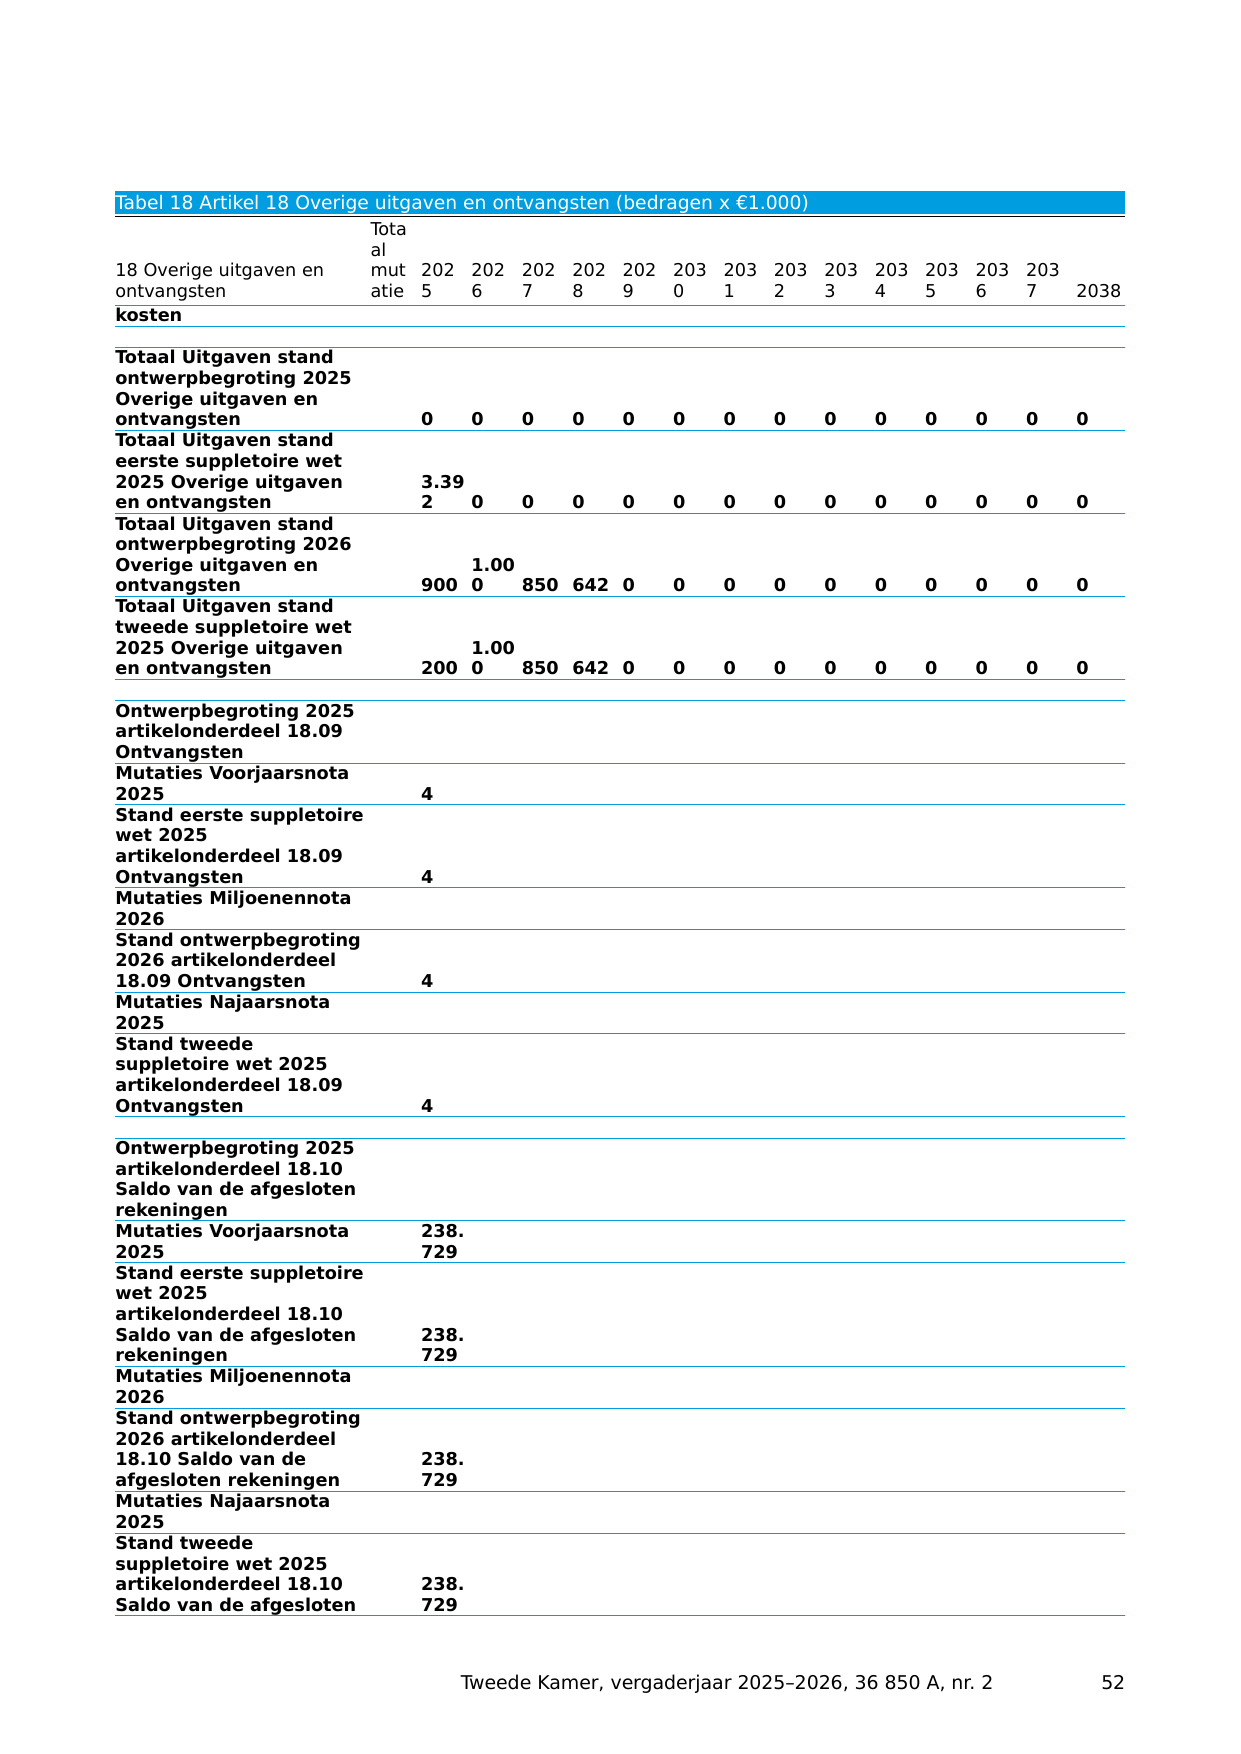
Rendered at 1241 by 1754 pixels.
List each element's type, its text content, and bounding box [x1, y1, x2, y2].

table_cell [771, 1034, 821, 1116]
table_cell [468, 1367, 519, 1408]
table_cell 0 [922, 431, 972, 513]
table_cell 0 [872, 431, 922, 513]
table_cell [771, 327, 821, 347]
table_cell 238.729 [418, 1263, 468, 1366]
table_cell [468, 1139, 519, 1220]
table_cell [468, 1117, 519, 1137]
table_cell [1023, 1409, 1073, 1491]
table_cell [771, 888, 821, 929]
table_cell [821, 1034, 872, 1116]
table_cell [620, 1409, 670, 1491]
table_cell [973, 888, 1023, 929]
table_cell [368, 1409, 418, 1491]
table_cell 0 [670, 348, 720, 430]
table_cell [1073, 1034, 1125, 1116]
table_cell [670, 1221, 720, 1262]
table_cell [872, 327, 922, 347]
table_cell [620, 306, 670, 326]
table_cell 2028 [569, 217, 619, 304]
table_cell [720, 1034, 771, 1116]
table_cell [115, 1117, 367, 1137]
table_cell [670, 1139, 720, 1220]
table_cell [720, 701, 771, 762]
table_cell [872, 701, 922, 762]
table_cell [418, 306, 468, 326]
table_cell [821, 1492, 872, 1532]
table_cell [1023, 930, 1073, 991]
table_cell [670, 1117, 720, 1137]
table_cell Ontwerpbegroting 2025 artikelonderdeel 18.09 Ontvangsten [115, 701, 367, 762]
table_cell Stand ontwerpbegroting 2026 artikelonderdeel 18.09 Ontvangsten [115, 930, 367, 991]
table_cell 238.729 [418, 1409, 468, 1491]
table_cell [620, 1263, 670, 1366]
table_cell [1023, 1034, 1073, 1116]
table_cell 0 [519, 348, 569, 430]
table_cell [418, 1117, 468, 1137]
table_cell [519, 1534, 569, 1615]
table_cell [720, 1263, 771, 1366]
table_cell [418, 680, 468, 700]
table_cell [468, 930, 519, 991]
table_cell [1073, 805, 1125, 887]
table_cell [569, 1409, 619, 1491]
table_cell [1023, 993, 1073, 1033]
table_cell 0 [922, 348, 972, 430]
table_cell [771, 306, 821, 326]
table_cell [1073, 1492, 1125, 1532]
table_cell 4 [418, 764, 468, 804]
table_cell 1.000 [468, 514, 519, 596]
table_cell Totaal Uitgaven stand tweede suppletoire wet 2025 Overige uitgaven en ontvangsten [115, 597, 367, 679]
table_cell [1073, 701, 1125, 762]
table_cell 0 [620, 348, 670, 430]
table_cell [569, 1367, 619, 1408]
table_cell [115, 327, 367, 347]
table_cell [670, 1367, 720, 1408]
table_cell 0 [569, 431, 619, 513]
table_cell [519, 1263, 569, 1366]
table_cell [670, 888, 720, 929]
table_cell [720, 930, 771, 991]
table_cell 0 [1023, 597, 1073, 679]
table_cell Stand tweede suppletoire wet 2025 artikelonderdeel 18.10 Saldo van de afgesloten [115, 1534, 367, 1615]
table_cell 0 [670, 431, 720, 513]
table_cell [821, 327, 872, 347]
table_cell [368, 1534, 418, 1615]
table_cell 0 [1073, 597, 1125, 679]
table_cell [1073, 1367, 1125, 1408]
table_cell [519, 1034, 569, 1116]
table_cell [670, 1492, 720, 1532]
table_cell 850 [519, 597, 569, 679]
table_cell [771, 1492, 821, 1532]
table_cell [620, 993, 670, 1033]
table_cell [821, 1139, 872, 1220]
table_cell [468, 1263, 519, 1366]
table_cell [569, 1034, 619, 1116]
table_cell [468, 701, 519, 762]
table_cell 3.392 [418, 431, 468, 513]
table_cell 2030 [670, 217, 720, 304]
table_cell [368, 348, 418, 430]
table_cell [368, 1139, 418, 1220]
table_cell [973, 993, 1023, 1033]
table_cell 0 [973, 597, 1023, 679]
table_cell Mutaties Najaarsnota 2025 [115, 993, 367, 1033]
table_cell 0 [1073, 514, 1125, 596]
table_cell 0 [1023, 431, 1073, 513]
table_cell Mutaties Miljoenennota 2026 [115, 1367, 367, 1408]
table_cell 0 [973, 514, 1023, 596]
table_cell [1023, 306, 1073, 326]
table_cell [569, 1117, 619, 1137]
table_cell [973, 1034, 1023, 1116]
table_cell [1023, 764, 1073, 804]
table_cell [620, 327, 670, 347]
table_cell [771, 1221, 821, 1262]
table_cell [872, 930, 922, 991]
table_cell [569, 993, 619, 1033]
table_cell 2029 [620, 217, 670, 304]
table_cell [468, 764, 519, 804]
table_cell [922, 306, 972, 326]
table_cell [973, 1492, 1023, 1532]
table_cell [418, 1139, 468, 1220]
table_cell Stand eerste suppletoire wet 2025 artikelonderdeel 18.09 Ontvangsten [115, 805, 367, 887]
table_cell Mutaties Voorjaarsnota 2025 [115, 1221, 367, 1262]
table_cell [519, 1221, 569, 1262]
table_cell 0 [620, 514, 670, 596]
table_cell [720, 1221, 771, 1262]
table_cell [922, 993, 972, 1033]
table_cell [771, 680, 821, 700]
table_cell [569, 1492, 619, 1532]
table_cell [519, 327, 569, 347]
table_cell 2027 [519, 217, 569, 304]
table_cell [1073, 1263, 1125, 1366]
table_cell [468, 1492, 519, 1532]
table_cell [821, 306, 872, 326]
table_cell [821, 930, 872, 991]
table_cell [720, 805, 771, 887]
table_cell [569, 680, 619, 700]
table_cell 2031 [720, 217, 771, 304]
table_cell [368, 1367, 418, 1408]
table_cell 2035 [922, 217, 972, 304]
table_cell [368, 1263, 418, 1366]
table_cell Totaal Uitgaven stand eerste suppletoire wet 2025 Overige uitgaven en ontvangsten [115, 431, 367, 513]
table_cell 0 [821, 431, 872, 513]
table_cell Stand ontwerpbegroting 2026 artikelonderdeel 18.10 Saldo van de afgesloten rekeningen [115, 1409, 367, 1491]
table_cell 0 [1023, 514, 1073, 596]
table_cell [1023, 1221, 1073, 1262]
table_cell 2025 [418, 217, 468, 304]
table_cell [368, 888, 418, 929]
table_cell [922, 1492, 972, 1532]
table_cell 238.729 [418, 1221, 468, 1262]
table_cell [519, 993, 569, 1033]
table_cell [1073, 993, 1125, 1033]
table_cell [1023, 888, 1073, 929]
table_cell [771, 1409, 821, 1491]
table_cell 0 [468, 431, 519, 513]
table_cell [771, 1139, 821, 1220]
table_cell [519, 888, 569, 929]
table_cell 2034 [872, 217, 922, 304]
table_cell [418, 1367, 468, 1408]
table_cell [922, 1409, 972, 1491]
table_cell [1023, 805, 1073, 887]
table_cell [872, 680, 922, 700]
table_cell 4 [418, 805, 468, 887]
table_cell 0 [1073, 431, 1125, 513]
table_cell [368, 1492, 418, 1532]
table_cell [973, 1534, 1023, 1615]
table_cell 0 [771, 597, 821, 679]
table_cell [670, 306, 720, 326]
table_cell [872, 993, 922, 1033]
table_cell [973, 680, 1023, 700]
table_cell [670, 764, 720, 804]
table_cell 642 [569, 597, 619, 679]
table_cell [973, 306, 1023, 326]
table_cell [468, 993, 519, 1033]
table_cell Totaal Uitgaven stand ontwerpbegroting 2025 Overige uitgaven en ontvangsten [115, 348, 367, 430]
table_cell [569, 1534, 619, 1615]
table_cell [620, 930, 670, 991]
table_cell [368, 1221, 418, 1262]
table_cell [569, 1221, 619, 1262]
table_cell 0 [872, 597, 922, 679]
table_cell 0 [720, 348, 771, 430]
table_cell [771, 1534, 821, 1615]
table_cell [670, 701, 720, 762]
table_cell [519, 1117, 569, 1137]
table_cell Mutaties Voorjaarsnota 2025 [115, 764, 367, 804]
table_cell Totaal Uitgaven stand ontwerpbegroting 2026 Overige uitgaven en ontvangsten [115, 514, 367, 596]
table_cell [519, 930, 569, 991]
table_cell 0 [973, 348, 1023, 430]
table_cell 0 [569, 348, 619, 430]
table_cell 0 [1023, 348, 1073, 430]
table_cell [519, 1367, 569, 1408]
table_cell [368, 930, 418, 991]
table_cell [720, 1409, 771, 1491]
table_cell [973, 1117, 1023, 1137]
table_cell [973, 1139, 1023, 1220]
table_cell Ontwerpbegroting 2025 artikelonderdeel 18.10 Saldo van de afgesloten rekeningen [115, 1139, 367, 1220]
table_cell [1023, 1534, 1073, 1615]
table_cell [720, 1367, 771, 1408]
table_cell [519, 1409, 569, 1491]
table_cell [720, 306, 771, 326]
table_cell 0 [821, 514, 872, 596]
table_cell [368, 680, 418, 700]
table_cell [872, 1534, 922, 1615]
table_cell [1023, 1492, 1073, 1532]
table_cell 0 [1073, 348, 1125, 430]
table_cell [468, 1409, 519, 1491]
table_cell [620, 888, 670, 929]
table_cell [720, 1534, 771, 1615]
table_cell 200 [418, 597, 468, 679]
table_cell [973, 805, 1023, 887]
table_cell [973, 327, 1023, 347]
table_cell [821, 1409, 872, 1491]
table_cell [922, 680, 972, 700]
table_cell [922, 1139, 972, 1220]
table_cell [569, 888, 619, 929]
table_cell [368, 1034, 418, 1116]
table_cell [1023, 680, 1073, 700]
table_cell Stand tweede suppletoire wet 2025 artikelonderdeel 18.09 Ontvangsten [115, 1034, 367, 1116]
table_cell [519, 306, 569, 326]
table_cell [368, 701, 418, 762]
table_cell [569, 930, 619, 991]
table_cell [720, 993, 771, 1033]
table_cell [519, 1139, 569, 1220]
table_cell [1073, 1409, 1125, 1491]
table_cell [670, 680, 720, 700]
table_cell [468, 680, 519, 700]
table_cell 0 [720, 597, 771, 679]
table_cell [973, 1221, 1023, 1262]
table_cell [922, 764, 972, 804]
table_cell [1073, 306, 1125, 326]
table_cell [1073, 327, 1125, 347]
table_cell 238.729 [418, 1534, 468, 1615]
table_cell 0 [821, 348, 872, 430]
table_cell [569, 327, 619, 347]
table_cell [670, 993, 720, 1033]
table_cell [368, 1117, 418, 1137]
table_cell 0 [670, 514, 720, 596]
table_cell [670, 930, 720, 991]
table_cell [569, 306, 619, 326]
table_cell [720, 680, 771, 700]
table_cell [569, 764, 619, 804]
table_cell [872, 1492, 922, 1532]
table_cell 4 [418, 930, 468, 991]
table_cell [821, 888, 872, 929]
table_cell [922, 1534, 972, 1615]
table_cell 0 [670, 597, 720, 679]
table_cell [519, 805, 569, 887]
table_cell [468, 805, 519, 887]
table_cell [720, 327, 771, 347]
table_cell [872, 805, 922, 887]
table_cell [720, 1492, 771, 1532]
table_cell 0 [821, 597, 872, 679]
table_cell [620, 764, 670, 804]
table_cell [368, 764, 418, 804]
table_cell [418, 327, 468, 347]
table_cell [872, 1263, 922, 1366]
table_cell [771, 930, 821, 991]
table_cell [670, 1034, 720, 1116]
table_cell [821, 701, 872, 762]
table_cell 0 [872, 348, 922, 430]
table_cell [468, 327, 519, 347]
table_cell [922, 805, 972, 887]
table_cell [1023, 1139, 1073, 1220]
table_cell 2032 [771, 217, 821, 304]
table_cell [922, 1263, 972, 1366]
table_cell [973, 1263, 1023, 1366]
table_cell [771, 764, 821, 804]
table_cell [872, 1409, 922, 1491]
table_cell [1023, 701, 1073, 762]
table_cell [1073, 680, 1125, 700]
table_cell [771, 701, 821, 762]
table_cell [872, 1139, 922, 1220]
table_cell [821, 1367, 872, 1408]
table_cell [468, 1534, 519, 1615]
table_cell [771, 1263, 821, 1366]
table_cell 0 [519, 431, 569, 513]
table_cell [519, 764, 569, 804]
table_cell kosten [115, 306, 367, 326]
table_cell [1073, 888, 1125, 929]
table_cell [670, 1409, 720, 1491]
table_cell [620, 680, 670, 700]
table_cell [1073, 764, 1125, 804]
table_cell [519, 1492, 569, 1532]
table_cell [468, 306, 519, 326]
table_cell [569, 701, 619, 762]
table_cell [115, 680, 367, 700]
table_cell Totaal mutatie [368, 217, 418, 304]
table_cell 900 [418, 514, 468, 596]
table_cell [1073, 1117, 1125, 1137]
table_cell [620, 805, 670, 887]
table_cell 2037 [1023, 217, 1073, 304]
table_cell [1023, 1263, 1073, 1366]
table_cell [872, 306, 922, 326]
table_cell [468, 888, 519, 929]
table_cell [720, 764, 771, 804]
table_cell 2036 [973, 217, 1023, 304]
table_cell [821, 1263, 872, 1366]
table_cell [620, 1221, 670, 1262]
table_cell [872, 1367, 922, 1408]
table_cell [821, 1221, 872, 1262]
table_cell [368, 306, 418, 326]
table_cell [670, 327, 720, 347]
table_cell [821, 1534, 872, 1615]
table_cell [670, 805, 720, 887]
table_cell [771, 1367, 821, 1408]
table_cell 0 [468, 348, 519, 430]
table_cell [922, 1034, 972, 1116]
table_cell 0 [620, 597, 670, 679]
table_cell [1073, 1139, 1125, 1220]
table_cell [569, 1139, 619, 1220]
table_cell [720, 1117, 771, 1137]
table_cell Mutaties Najaarsnota 2025 [115, 1492, 367, 1532]
table_cell [922, 327, 972, 347]
table_cell [569, 805, 619, 887]
table_cell [620, 1034, 670, 1116]
table_cell 0 [771, 431, 821, 513]
table_cell [771, 993, 821, 1033]
table_cell [620, 1534, 670, 1615]
table_cell [368, 805, 418, 887]
table_cell [973, 1367, 1023, 1408]
table_cell [973, 930, 1023, 991]
table_cell 0 [922, 514, 972, 596]
table_cell [922, 1367, 972, 1408]
table_cell [872, 888, 922, 929]
table_cell [922, 1117, 972, 1137]
table_cell 642 [569, 514, 619, 596]
table_cell [821, 680, 872, 700]
table_cell [418, 888, 468, 929]
table_cell [569, 1263, 619, 1366]
table_cell 18 Overige uitgaven en ontvangsten [115, 217, 367, 304]
table_cell [620, 1117, 670, 1137]
table_cell [922, 930, 972, 991]
table_cell [973, 764, 1023, 804]
table_cell [670, 1534, 720, 1615]
table_cell [519, 680, 569, 700]
table_cell [872, 1117, 922, 1137]
table_cell 2026 [468, 217, 519, 304]
table_cell Mutaties Miljoenennota 2026 [115, 888, 367, 929]
table_cell [922, 1221, 972, 1262]
table_cell [418, 701, 468, 762]
table_cell [1073, 930, 1125, 991]
table_cell [922, 888, 972, 929]
table_cell [418, 1492, 468, 1532]
table_cell [620, 1139, 670, 1220]
table_cell [720, 1139, 771, 1220]
table_cell 0 [872, 514, 922, 596]
table_cell 0 [771, 514, 821, 596]
table_cell 0 [720, 431, 771, 513]
table_cell [620, 701, 670, 762]
table_cell 4 [418, 1034, 468, 1116]
table_cell [368, 597, 418, 679]
table_cell 0 [418, 348, 468, 430]
table_cell [368, 327, 418, 347]
table_cell [519, 701, 569, 762]
table_cell 0 [922, 597, 972, 679]
table_cell [368, 993, 418, 1033]
table_cell [872, 1034, 922, 1116]
table_cell [1023, 1367, 1073, 1408]
table_cell Stand eerste suppletoire wet 2025 artikelonderdeel 18.10 Saldo van de afgesloten rekeningen [115, 1263, 367, 1366]
table_cell [620, 1492, 670, 1532]
table_cell [1023, 327, 1073, 347]
table_cell [468, 1221, 519, 1262]
table_cell [771, 805, 821, 887]
table_cell [670, 1263, 720, 1366]
table_cell 0 [973, 431, 1023, 513]
table_cell [821, 993, 872, 1033]
table_cell [821, 1117, 872, 1137]
table_cell 850 [519, 514, 569, 596]
table_cell [1023, 1117, 1073, 1137]
table_cell [720, 888, 771, 929]
table_cell [368, 514, 418, 596]
table_cell [821, 805, 872, 887]
table_cell [922, 701, 972, 762]
table_cell 0 [620, 431, 670, 513]
table_cell [973, 701, 1023, 762]
table_cell [368, 431, 418, 513]
table_cell 1.000 [468, 597, 519, 679]
table_cell 0 [720, 514, 771, 596]
table_cell [872, 1221, 922, 1262]
table_cell [418, 993, 468, 1033]
table_cell [1073, 1534, 1125, 1615]
table_cell 2038 [1073, 217, 1125, 304]
table_cell [771, 1117, 821, 1137]
table_cell [1073, 1221, 1125, 1262]
table_cell [872, 764, 922, 804]
table_cell [821, 764, 872, 804]
table_cell 2033 [821, 217, 872, 304]
table_cell [620, 1367, 670, 1408]
table_cell [468, 1034, 519, 1116]
table_cell 0 [771, 348, 821, 430]
table_cell [973, 1409, 1023, 1491]
